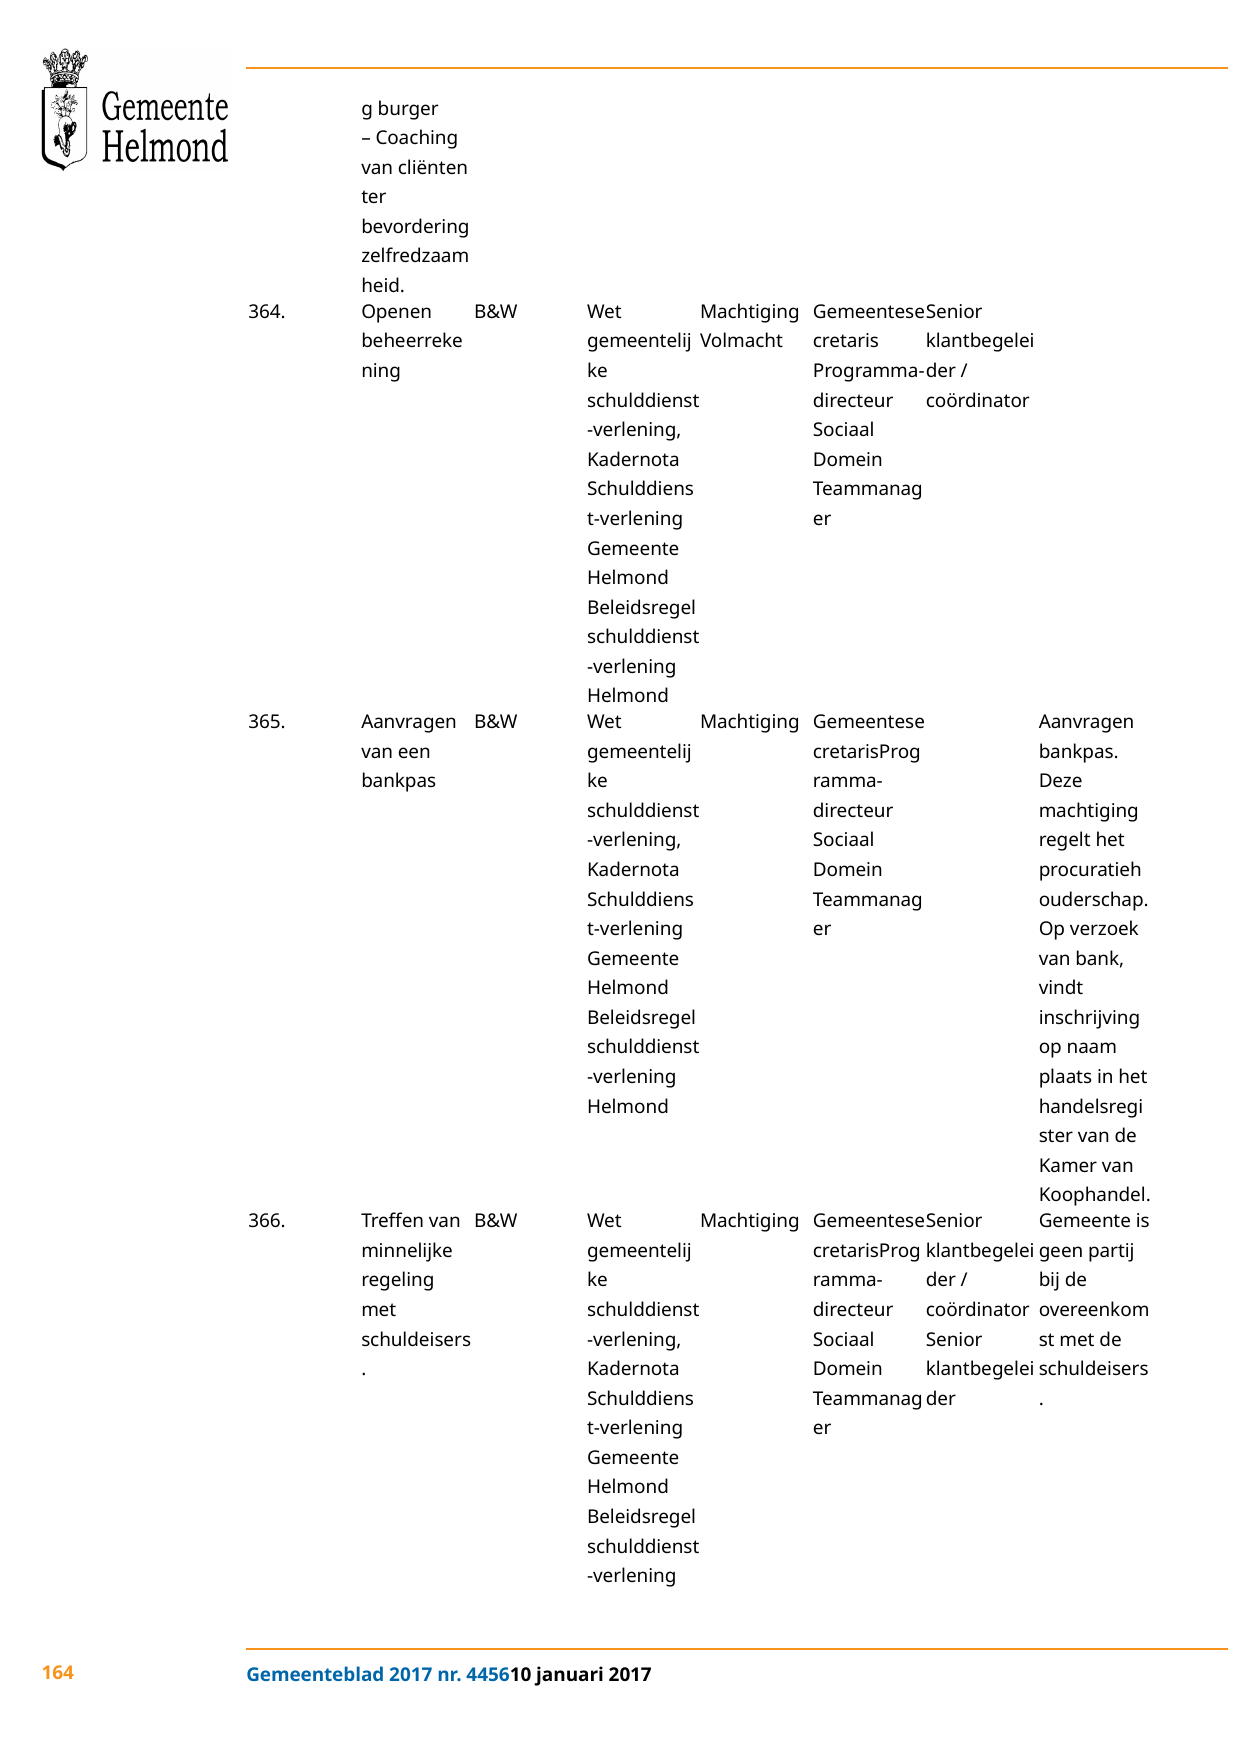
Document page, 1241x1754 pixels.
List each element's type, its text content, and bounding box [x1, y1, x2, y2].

table_cell 364. [248, 298, 361, 708]
table_cell Machtiging Volmacht [700, 298, 813, 708]
table_cell [587, 95, 700, 298]
table_cell Aanvragen van een bankpas [361, 708, 474, 1207]
table_cell Gemeente is geen partij bij de overeenkomst met de schuldeisers. [1039, 1208, 1152, 1588]
table_cell [700, 95, 813, 298]
table_cell [813, 95, 926, 298]
table_cell B&W [474, 708, 587, 1207]
table_cell g burger – Coaching van cliënten ter bevordering zelfredzaamheid. [361, 95, 474, 298]
table_cell [1039, 298, 1152, 708]
table_cell Machtiging [700, 1208, 813, 1588]
table_cell GemeentesecretarisProgramma-directeur Sociaal Domein Teammanager [813, 1208, 926, 1588]
table_cell Senior klantbegeleider / coördinator [926, 298, 1038, 708]
table_cell Wet gemeentelijke schulddienst-verlening, Kadernota Schulddienst-verlening Gemeente Helmond Beleidsregel schulddienst-verlening Helmond [587, 708, 700, 1207]
table_cell Senior klantbegeleider / coördinator Senior klantbegeleider [926, 1208, 1038, 1588]
table_cell [248, 95, 361, 298]
table_cell [926, 708, 1038, 1207]
table_cell Aanvragen bankpas. Deze machtiging regelt het procuratiehouderschap. Op verzoek van bank, vindt inschrijving op naam plaats in het handelsregister van de Kamer van Koophandel. [1039, 708, 1152, 1207]
table_cell Treffen van minnelijke regeling met schuldeisers. [361, 1208, 474, 1588]
table_cell GemeentesecretarisProgramma-directeur Sociaal Domein Teammanager [813, 708, 926, 1207]
table_cell [1039, 95, 1152, 298]
table_cell Openen beheerrekening [361, 298, 474, 708]
table_cell Gemeentesecretaris Programma-directeur Sociaal Domein Teammanager [813, 298, 926, 708]
table_cell 366. [248, 1208, 361, 1588]
table_cell Machtiging [700, 708, 813, 1207]
table_cell B&W [474, 298, 587, 708]
table_cell 365. [248, 708, 361, 1207]
picture [41, 47, 231, 172]
table_cell B&W [474, 1208, 587, 1588]
table_cell [474, 95, 587, 298]
table_cell [926, 95, 1038, 298]
table_cell Wet gemeentelijke schulddienst-verlening, Kadernota Schulddienst-verlening Gemeente Helmond Beleidsregel schulddienst-verlening Helmond [587, 298, 700, 708]
table_cell Wet gemeentelijke schulddienst-verlening, Kadernota Schulddienst-verlening Gemeente Helmond Beleidsregel schulddienst-verlening [587, 1208, 700, 1588]
